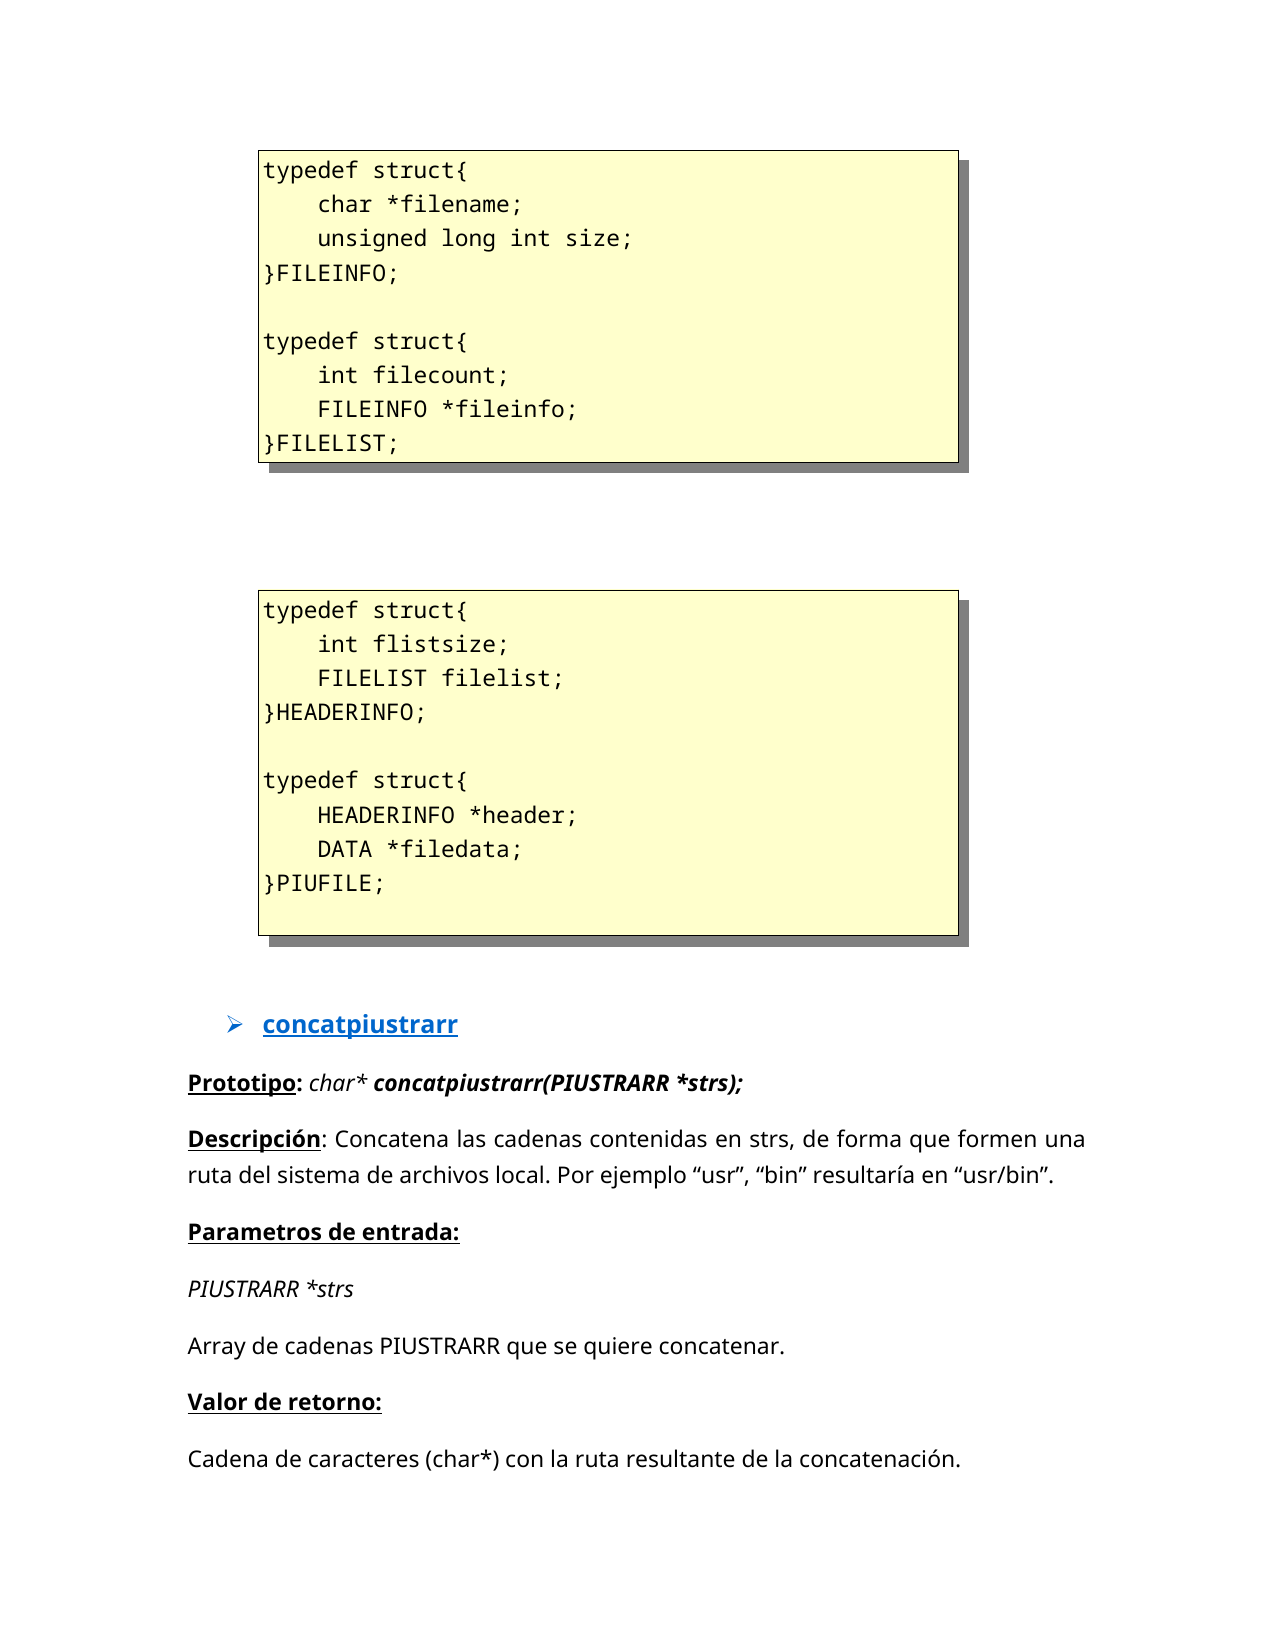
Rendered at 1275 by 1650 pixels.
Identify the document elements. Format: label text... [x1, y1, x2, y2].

text HEADERINFO *header; [259, 794, 958, 829]
text PIUSTRARR *strs [187, 1273, 1087, 1304]
text Descripción: Concatena las cadenas contenidas en strs, de forma que formen una ruta del sistema de archivos local. Por ejemplo “usr”, “bin” resultaría en “usr/bin”. [187, 1123, 1087, 1191]
text }FILELIST; [259, 423, 958, 462]
text typedef struct{ [259, 591, 958, 624]
text int filecount; [259, 355, 958, 389]
text int flistsize; [259, 624, 958, 658]
text Valor de retorno: [187, 1386, 1087, 1418]
list concatpiustrarr [225, 1007, 1087, 1041]
text Prototipo: char* concatpiustrarr(PIUSTRARR *strs); [187, 1067, 1087, 1098]
text FILEINFO *fileinfo; [259, 389, 958, 423]
text typedef struct{ [259, 151, 958, 184]
text }FILEINFO; [259, 252, 958, 287]
text FILELIST filelist; [259, 658, 958, 692]
text DATA *filedata; [259, 829, 958, 863]
text typedef struct{ [259, 760, 958, 794]
text unsigned long int size; [259, 218, 958, 252]
text }HEADERINFO; [259, 692, 958, 726]
text Parametros de entrada: [187, 1216, 1087, 1247]
text }PIUFILE; [259, 863, 958, 897]
text Array de cadenas PIUSTRARR que se quiere concatenar. [187, 1329, 1087, 1361]
text Cadena de caracteres (char*) con la ruta resultante de la concatenación. [187, 1443, 1087, 1474]
text typedef struct{ [259, 321, 958, 355]
text char *filename; [259, 184, 958, 218]
